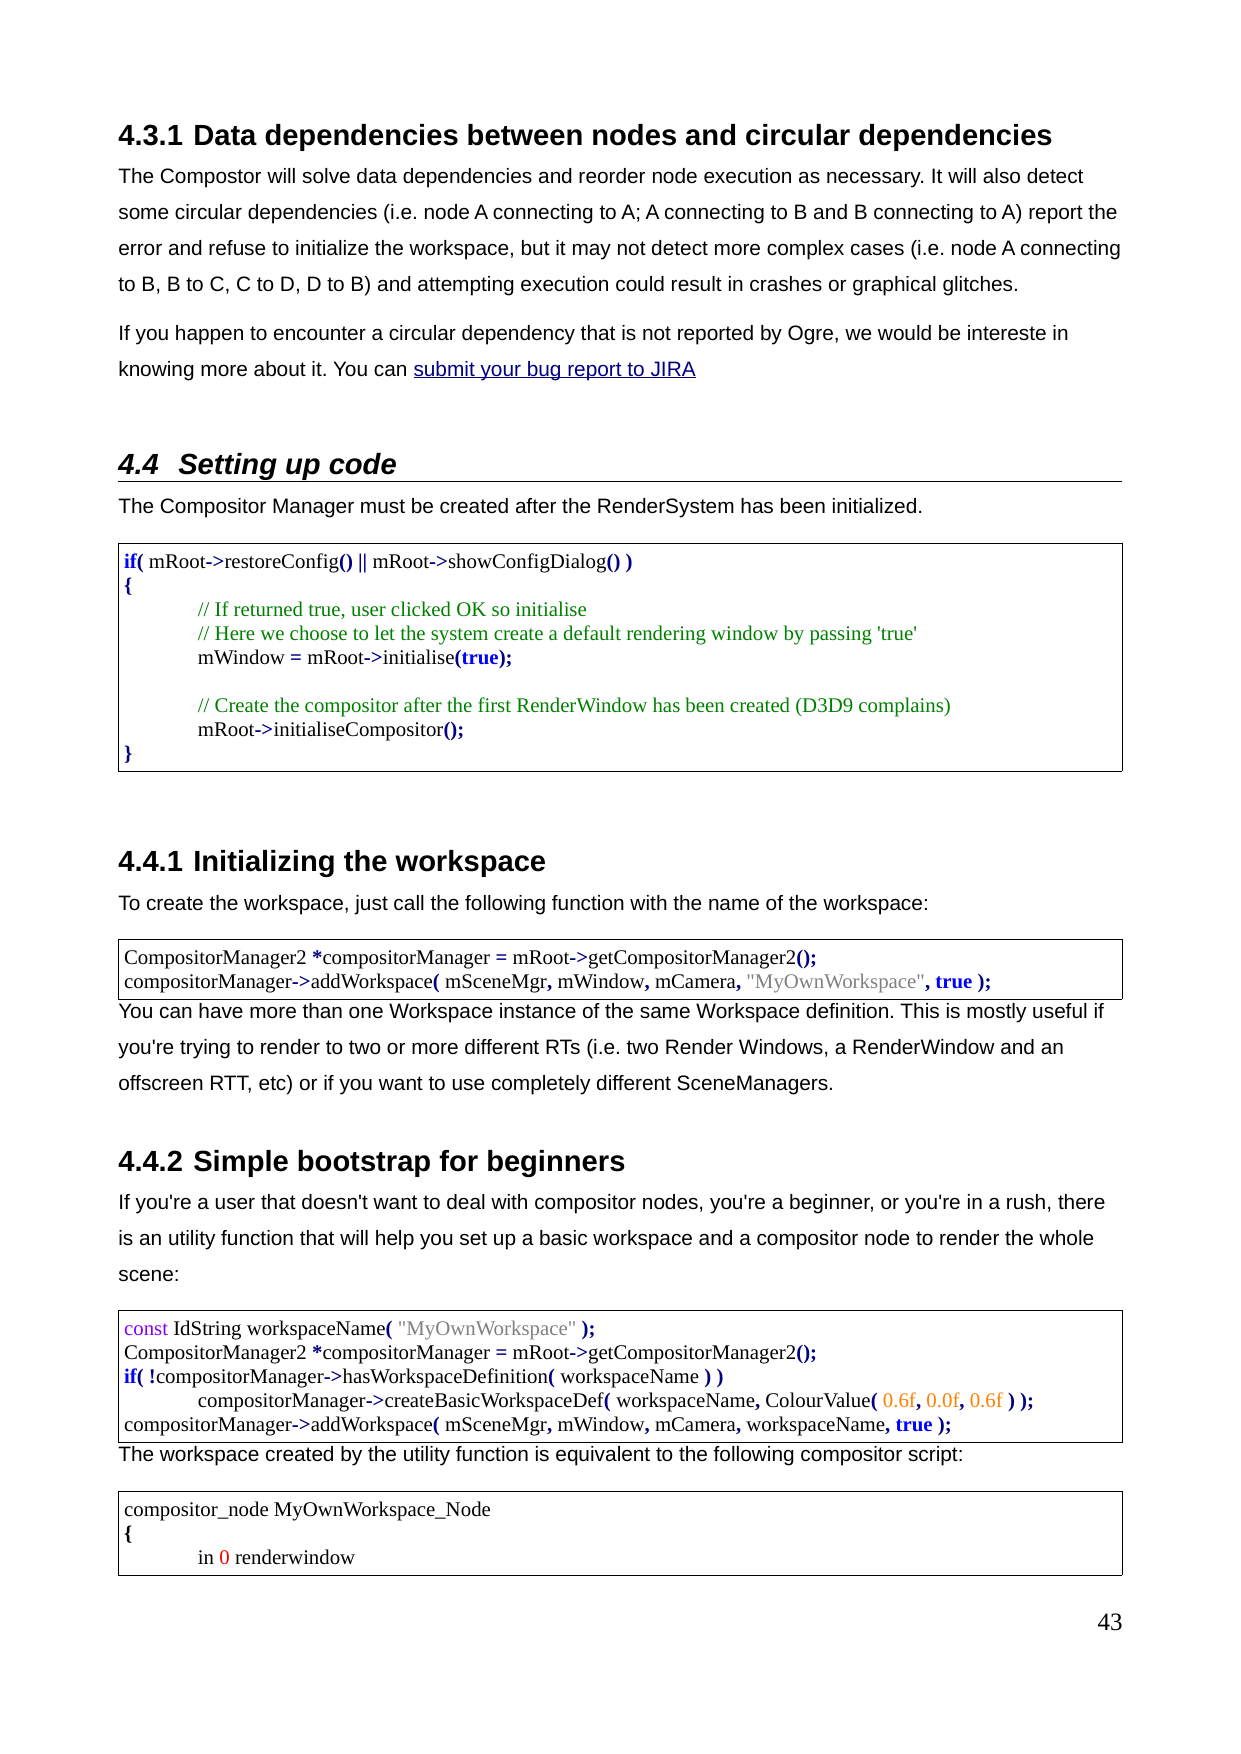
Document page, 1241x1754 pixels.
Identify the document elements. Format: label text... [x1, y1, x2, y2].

table_header CompositorManager2 *compositorManager = mRoot->getCompositorManager2(); compositorManager->addWorkspace( mSceneMgr, mWindow, mCamera, "MyOwnWorkspace", true ); [119, 940, 1122, 998]
text The workspace created by the utility function is equivalent to the following compositor script: [118, 1443, 1122, 1466]
table_header if( mRoot->restoreConfig() || mRoot->showConfigDialog() ) { // If returned true, user clicked OK so initialise // Here we choose to let the system create a default rendering window by passing 'true' mWindow = mRoot->initialise(true); // Create the compositor after the first RenderWindow has been created (D3D9 complains) mRoot->initialiseCompositor(); } [119, 544, 1122, 771]
table_header compositor_node MyOwnWorkspace_Node { in 0 renderwindow [119, 1492, 1122, 1574]
text If you happen to encounter a circular dependency that is not reported by Ogre, we would be intereste in knowing more about it. You can submit your bug report to JIRA [118, 320, 1122, 380]
subtitle Setting up code [118, 447, 1122, 481]
text You can have more than one Workspace instance of the same Workspace definition. This is mostly useful if you're trying to render to two or more different RTs (i.e. two Render Windows, a RenderWindow and an offscreen RTT, etc) or if you want to use completely different SceneManagers. [118, 1000, 1122, 1094]
text To create the workspace, just call the following function with the name of the workspace: [118, 890, 1122, 914]
text If you're a user that doesn't want to deal with compositor nodes, you're a beginner, or you're in a rush, there is an utility function that will help you set up a basic workspace and a compositor node to render the whole scene: [118, 1190, 1122, 1286]
text The Compostor will solve data dependencies and reorder node execution as necessary. It will also detect some circular dependencies (i.e. node A connecting to A; A connecting to B and B connecting to A) report the error and refuse to initialize the workspace, but it may not detect more complex cases (i.e. node A connecting to B, B to C, C to D, D to B) and attempting execution could result in crashes or graphical glitches. [118, 164, 1122, 296]
subtitle Simple bootstrap for beginners [118, 1144, 1122, 1177]
subtitle Initializing the workspace [118, 844, 1122, 878]
table_header const IdString workspaceName( "MyOwnWorkspace" ); CompositorManager2 *compositorManager = mRoot->getCompositorManager2(); if( !compositorManager->hasWorkspaceDefinition( workspaceName ) ) compositorManager->createBasicWorkspaceDef( workspaceName, ColourValue( 0.6f, 0.0f, 0.6f ) ); compositorManager->addWorkspace( mSceneMgr, mWindow, mCamera, workspaceName, true ); [119, 1311, 1122, 1442]
text The Compositor Manager must be created after the RenderSystem has been initialized. [118, 494, 1122, 518]
subtitle Data dependencies between nodes and circular dependencies [118, 118, 1122, 152]
